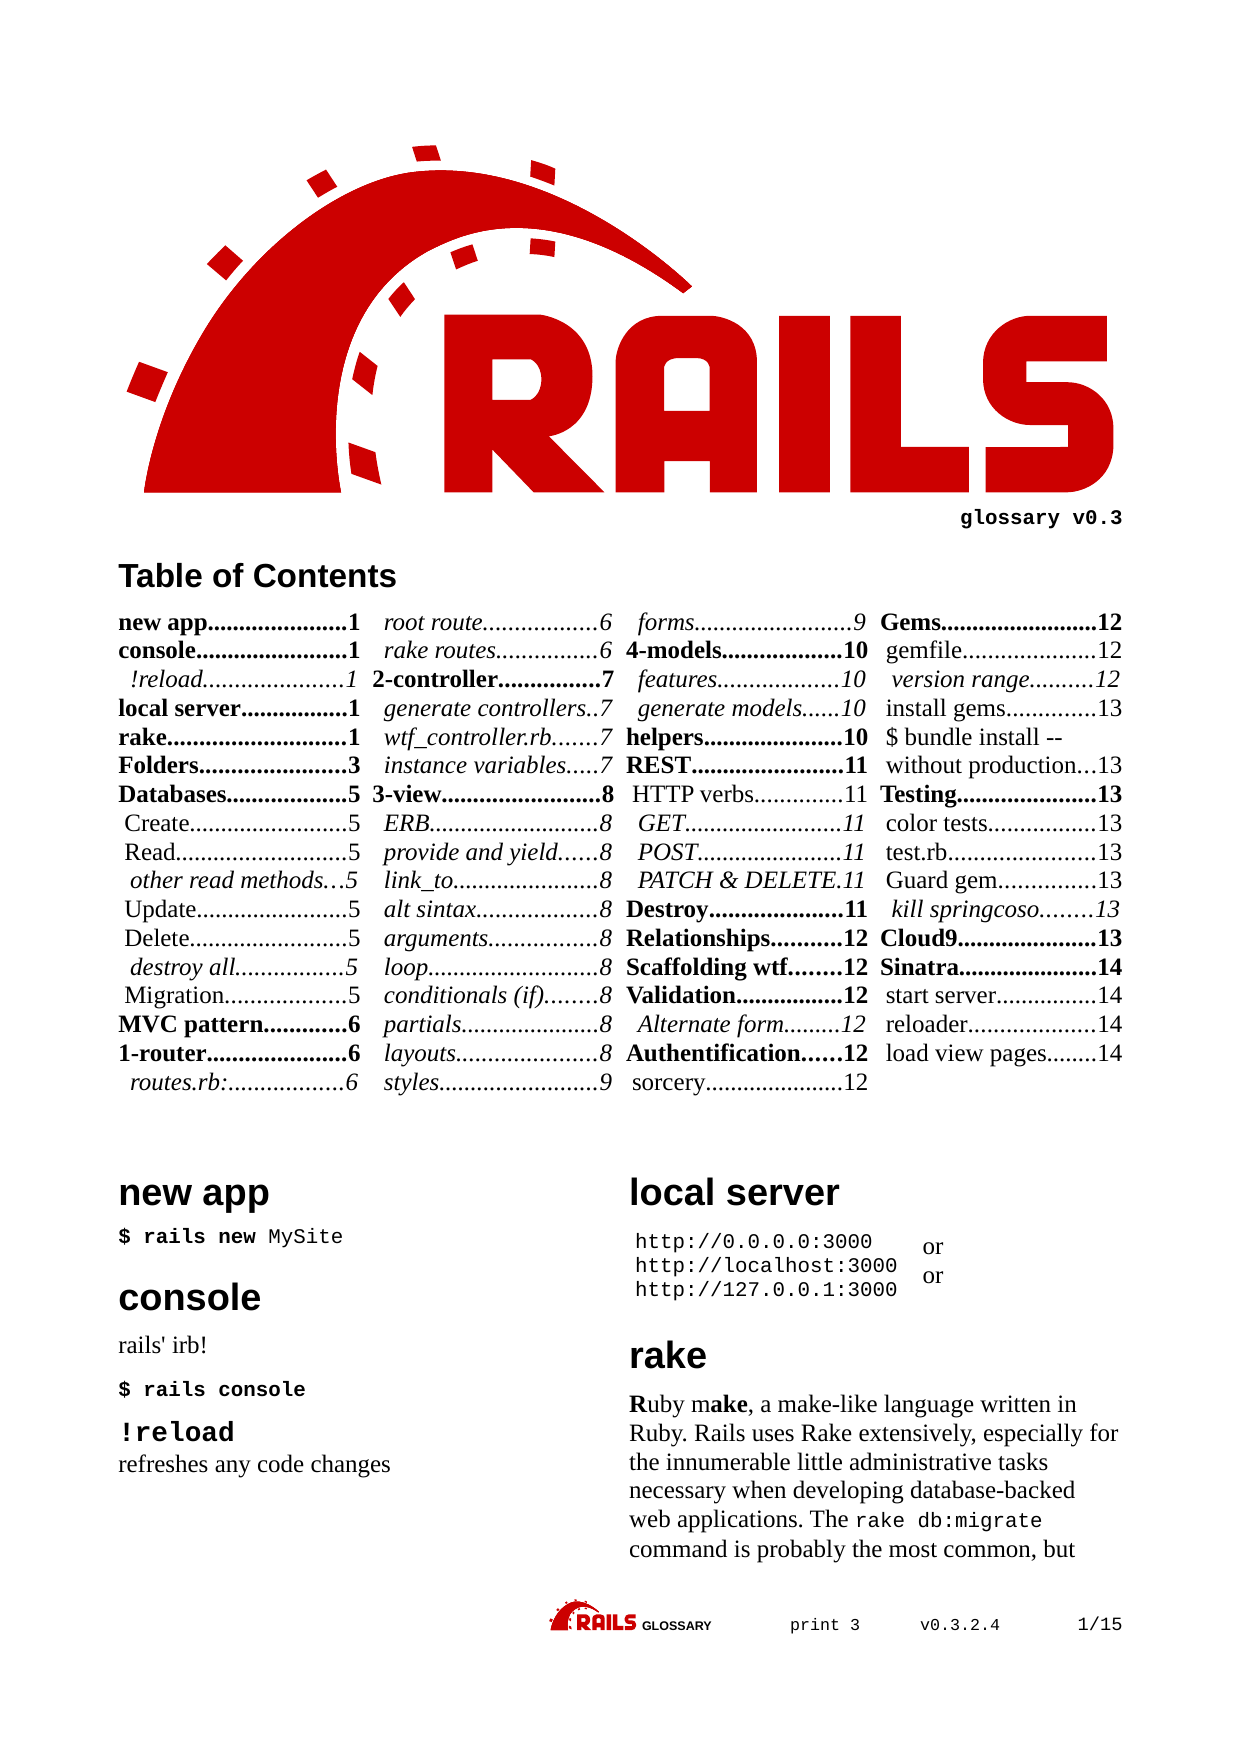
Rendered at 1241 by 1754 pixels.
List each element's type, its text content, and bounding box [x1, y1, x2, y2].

text 4-models 10 [626, 635, 868, 664]
text !reload 1 [130, 664, 360, 693]
text Guard gem 13 [886, 865, 1122, 894]
table_header or or [916, 1226, 1122, 1308]
text Update 5 [124, 894, 360, 923]
subtitle new app [118, 1169, 611, 1213]
text loop 8 [384, 952, 614, 980]
text install gems 13 [886, 693, 1122, 722]
text helpers 10 [626, 722, 868, 750]
text version range 12 [891, 664, 1122, 693]
text Gems 12 [880, 607, 1122, 635]
text PATCH & DELETE 11 [638, 865, 868, 894]
text destroy all 5 [130, 952, 360, 980]
text console 1 [118, 635, 360, 664]
text arguments 8 [384, 923, 614, 952]
text Delete 5 [124, 923, 360, 952]
text rails' irb! [118, 1330, 611, 1359]
text 3-view 8 [372, 779, 614, 808]
text 1-router 6 [118, 1038, 360, 1067]
text reloader 14 [886, 1009, 1122, 1038]
text generate controllers 7 [384, 693, 614, 722]
text rake routes 6 [384, 635, 614, 664]
text new app 1 [118, 607, 360, 635]
text styles 9 [384, 1067, 614, 1095]
text Migration 5 [124, 980, 360, 1009]
text wtf_controller.rb 7 [384, 722, 614, 750]
text kill springcoso 13 [891, 894, 1122, 923]
text forms 9 [638, 607, 868, 635]
text Testing 13 [880, 779, 1122, 808]
text rake 1 [118, 722, 360, 750]
text glossary v0.3 [118, 507, 1122, 531]
text routes.rb: 6 [130, 1067, 360, 1095]
text HTTP verbs 11 [632, 779, 868, 808]
text other read methods 5 [130, 865, 360, 894]
table_header http://0.0.0.0:3000 http://localhost:3000 http://127.0.0.1:3000 [629, 1226, 916, 1308]
text Folders 3 [118, 750, 360, 779]
text Ruby make, a make-like language written in Ruby. Rails uses Rake extensively, especially for the innumerable little administrative tasks necessary when developing database-backed web applications. The rake db:migrate command is probably the most common, but [629, 1389, 1122, 1562]
subtitle rake [629, 1333, 1122, 1377]
text layouts 8 [384, 1038, 614, 1067]
text POST 11 [638, 837, 868, 865]
text partials 8 [384, 1009, 614, 1038]
text $ rails console [118, 1379, 611, 1403]
text test.rb 13 [886, 837, 1122, 865]
text local server 1 [118, 693, 360, 722]
text $ rails new MySite [118, 1226, 611, 1249]
text Authentification 12 [626, 1038, 868, 1067]
text refreshes any code changes [118, 1449, 611, 1478]
text load view pages 14 [886, 1038, 1122, 1067]
subtitle console [118, 1274, 611, 1318]
text Alternate form 12 [638, 1009, 868, 1038]
text root route 6 [384, 607, 614, 635]
text Create 5 [124, 808, 360, 837]
text alt sintax 8 [384, 894, 614, 923]
text features 10 [638, 664, 868, 693]
text Sinatra 14 [880, 952, 1122, 980]
text generate models 10 [638, 693, 868, 722]
text provide and yield 8 [384, 837, 614, 865]
text color tests 13 [886, 808, 1122, 837]
text REST 11 [626, 750, 868, 779]
text gemfile 12 [886, 635, 1122, 664]
text ERB 8 [384, 808, 614, 837]
subtitle Table of Contents [118, 556, 1122, 594]
text Databases 5 [118, 779, 360, 808]
text $ bundle install --without production 13 [886, 722, 1122, 779]
text instance variables 7 [384, 750, 614, 779]
text 2-controller 7 [372, 664, 614, 693]
text MVC pattern 6 [118, 1009, 360, 1038]
text sorcery 12 [632, 1067, 868, 1095]
text Read 5 [124, 837, 360, 865]
text start server 14 [886, 980, 1122, 1009]
text Destroy 11 [626, 894, 868, 923]
text link_to 8 [384, 865, 614, 894]
text conditionals (if) 8 [384, 980, 614, 1009]
text Scaffolding wtf 12 [626, 952, 868, 980]
text Relationships 12 [626, 923, 868, 952]
subtitle !reload [118, 1418, 611, 1449]
text Validation 12 [626, 980, 868, 1009]
subtitle local server [629, 1169, 1122, 1213]
text GET 11 [638, 808, 868, 837]
text Cloud9 13 [880, 923, 1122, 952]
